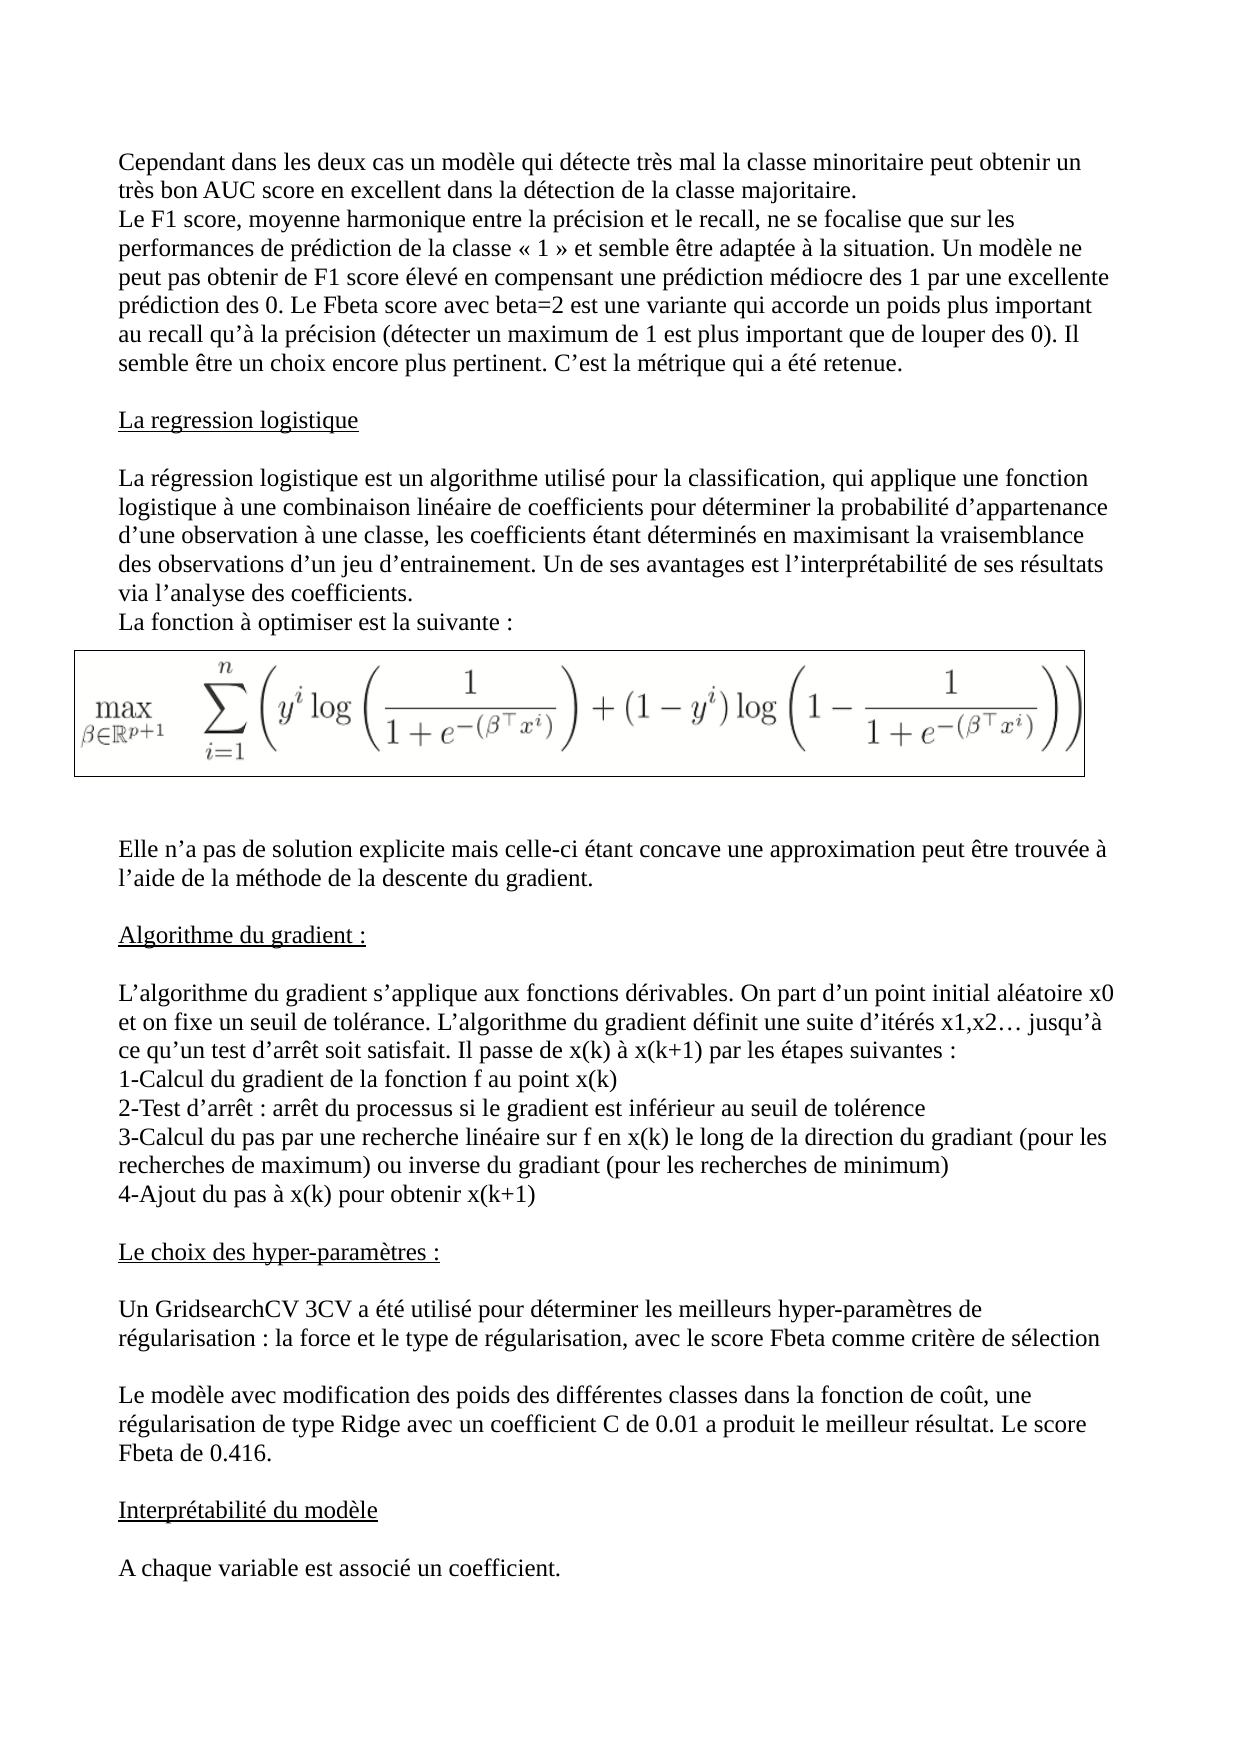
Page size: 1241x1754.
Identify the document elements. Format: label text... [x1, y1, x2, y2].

text La regression logistique [118, 406, 1122, 434]
text A chaque variable est associé un coefficient. [118, 1553, 1122, 1582]
text Le F1 score, moyenne harmonique entre la précision et le recall, ne se focalise que sur les performances de prédiction de la classe « 1 » et semble être adaptée à la situation. Un modèle ne peut pas obtenir de F1 score élevé en compensant une prédiction médiocre des 1 par une excellente prédiction des 0. Le Fbeta score avec beta=2 est une variante qui accorde un poids plus important au recall qu’à la précision (détecter un maximum de 1 est plus important que de louper des 0). Il semble être un choix encore plus pertinent. C’est la métrique qui a été retenue. [118, 204, 1122, 377]
text Un GridsearchCV 3CV a été utilisé pour déterminer les meilleurs hyper-paramètres de régularisation : la force et le type de régularisation, avec le score Fbeta comme critère de sélection [118, 1294, 1122, 1352]
text 2-Test d’arrêt : arrêt du processus si le gradient est inférieur au seuil de tolérence [118, 1093, 1122, 1122]
picture [75, 651, 1084, 776]
text 1-Calcul du gradient de la fonction f au point x(k) [118, 1064, 1122, 1093]
text 4-Ajout du pas à x(k) pour obtenir x(k+1) [118, 1179, 1122, 1208]
text La fonction à optimiser est la suivante : [118, 607, 1122, 636]
text 3-Calcul du pas par une recherche linéaire sur f en x(k) le long de la direction du gradiant (pour les recherches de maximum) ou inverse du gradiant (pour les recherches de minimum) [118, 1122, 1122, 1179]
text L’algorithme du gradient s’applique aux fonctions dérivables. On part d’un point initial aléatoire x0 et on fixe un seuil de tolérance. L’algorithme du gradient définit une suite d’itérés x1,x2… jusqu’à ce qu’un test d’arrêt soit satisfait. Il passe de x(k) à x(k+1) par les étapes suivantes : [118, 978, 1122, 1064]
text Le choix des hyper-paramètres : [118, 1237, 1122, 1265]
text La régression logistique est un algorithme utilisé pour la classification, qui applique une fonction logistique à une combinaison linéaire de coefficients pour déterminer la probabilité d’appartenance d’une observation à une classe, les coefficients étant déterminés en maximisant la vraisemblance des observations d’un jeu d’entrainement. Un de ses avantages est l’interprétabilité de ses résultats via l’analyse des coefficients. [118, 463, 1122, 607]
text Interprétabilité du modèle [118, 1495, 1122, 1524]
text Le modèle avec modification des poids des différentes classes dans la fonction de coût, une régularisation de type Ridge avec un coefficient C de 0.01 a produit le meilleur résultat. Le score Fbeta de 0.416. [118, 1380, 1122, 1467]
text Cependant dans les deux cas un modèle qui détecte très mal la classe minoritaire peut obtenir un très bon AUC score en excellent dans la détection de la classe majoritaire. [118, 147, 1122, 204]
text Algorithme du gradient : [118, 920, 1122, 949]
text Elle n’a pas de solution explicite mais celle-ci étant concave une approximation peut être trouvée à l’aide de la méthode de la descente du gradient. [118, 834, 1122, 892]
